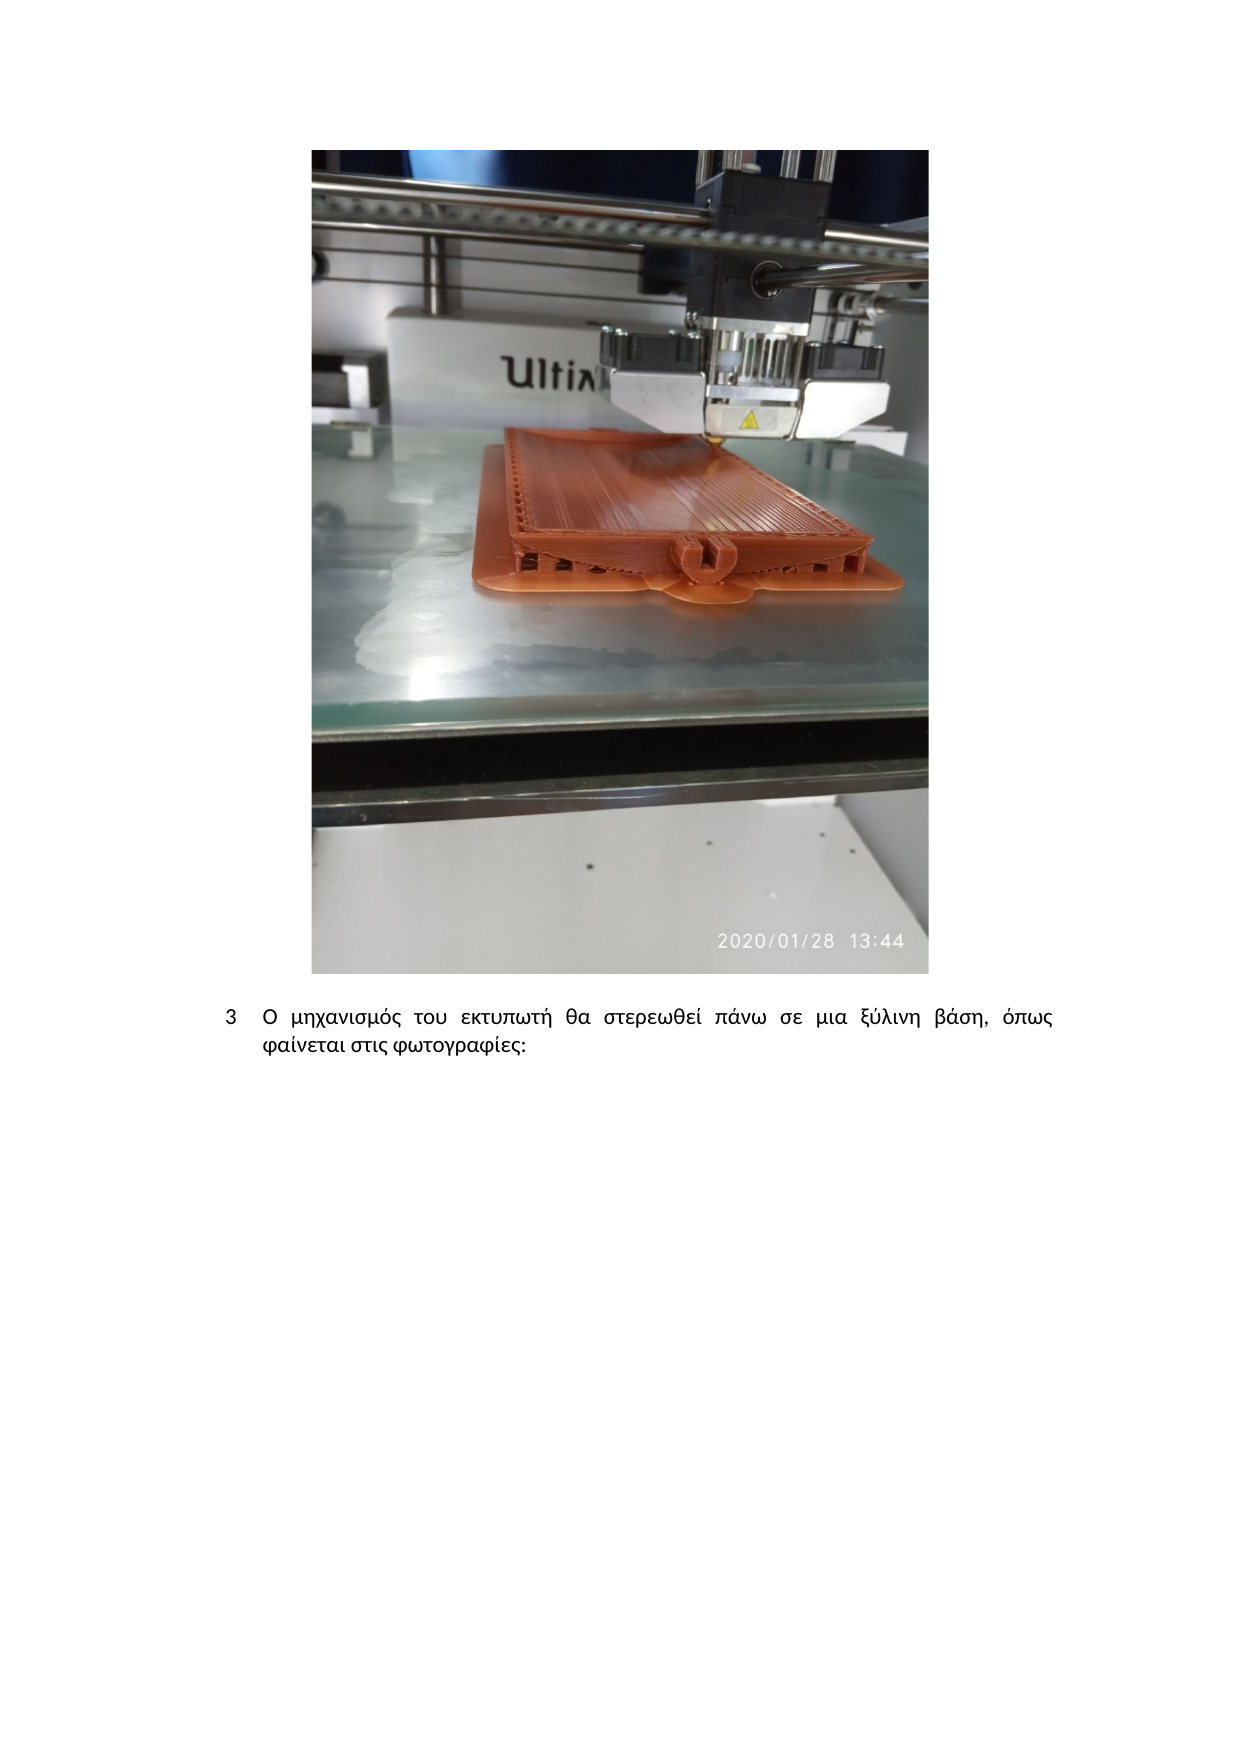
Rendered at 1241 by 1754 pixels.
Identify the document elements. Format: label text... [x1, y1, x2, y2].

picture [311, 150, 929, 974]
list Ο μηχανισμός του εκτυπωτή θα στερεωθεί πάνω σε μια ξύλινη βάση, όπως φαίνεται στις φωτογραφίες: [225, 1002, 1053, 1058]
